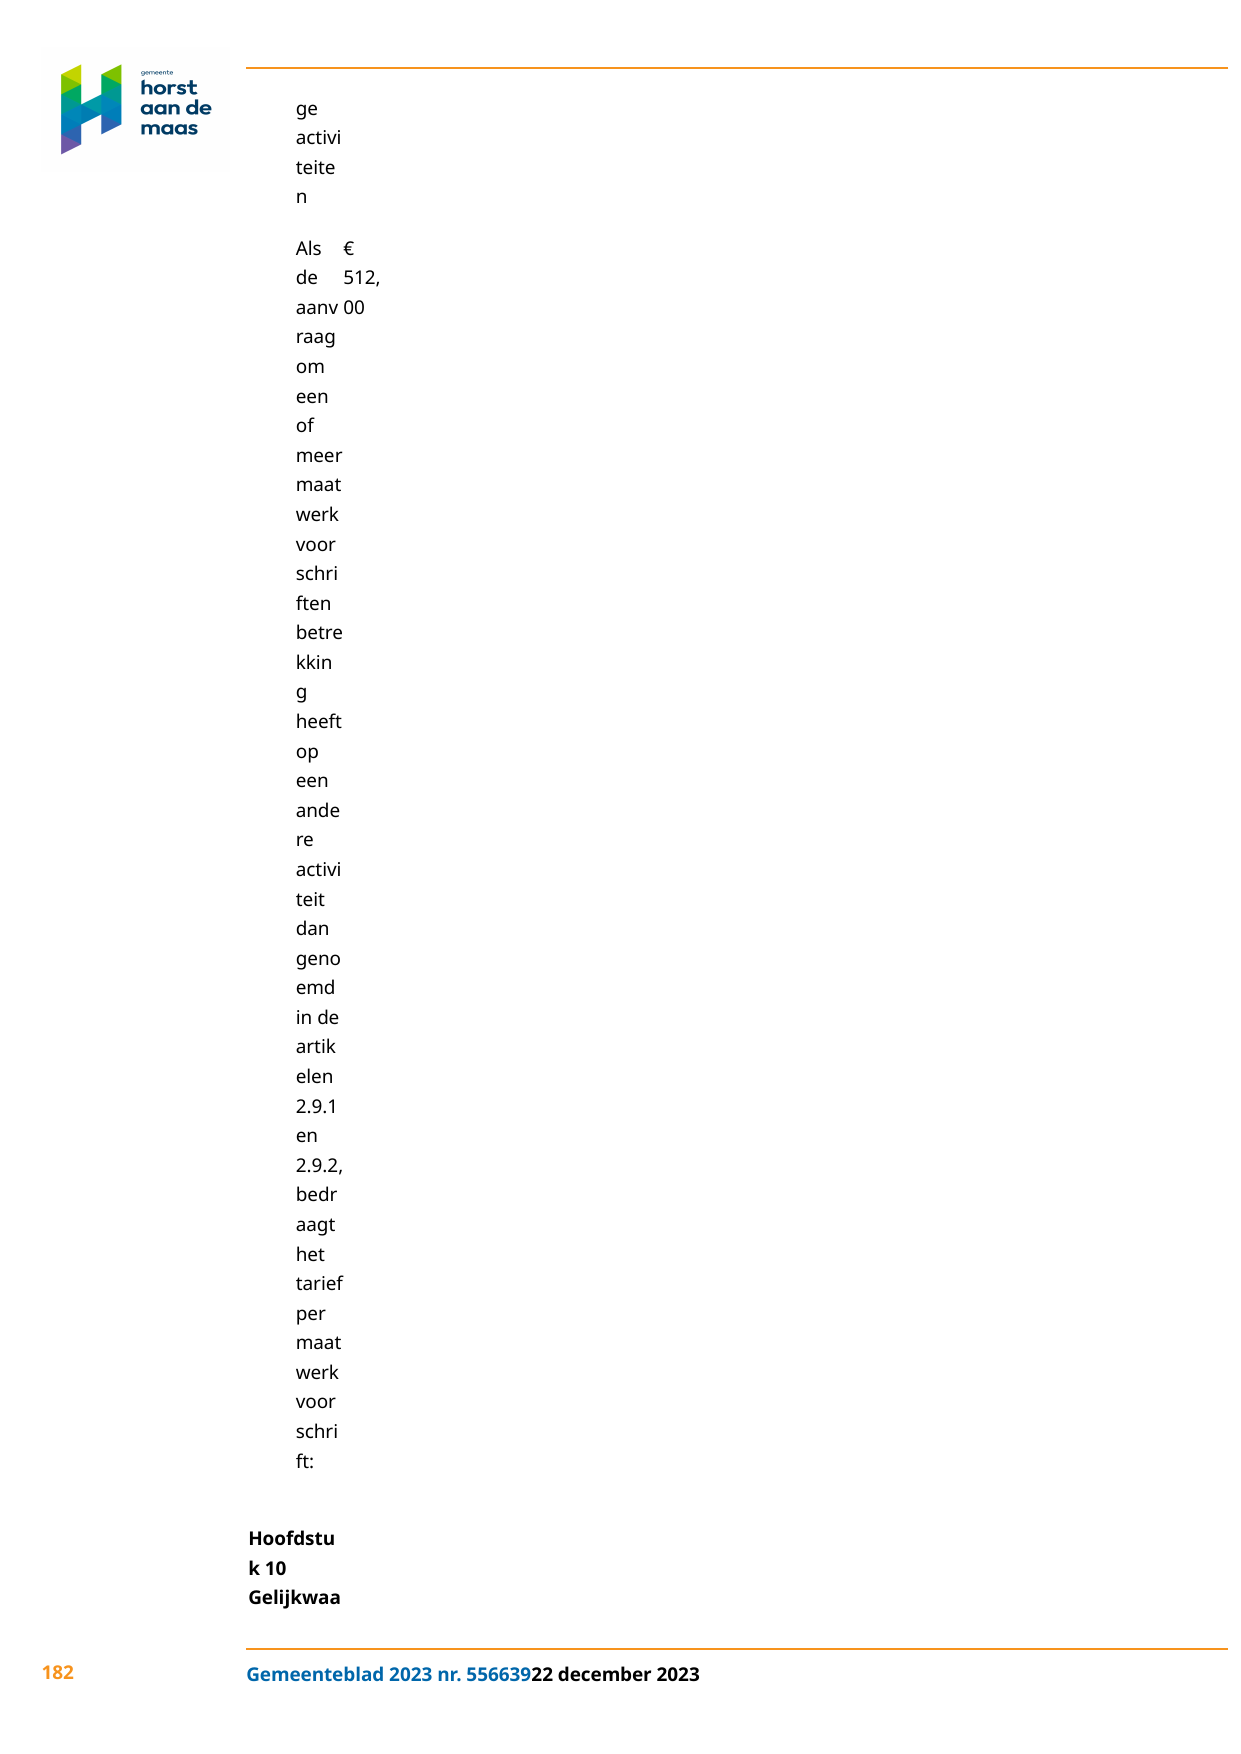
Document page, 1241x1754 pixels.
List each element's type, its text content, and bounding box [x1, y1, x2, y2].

table_cell € 512,00 [343, 235, 391, 1474]
table_cell [248, 209, 296, 235]
table_cell Hoofdstuk 10 Gelijkwaa [248, 1525, 343, 1610]
table_cell [343, 95, 391, 209]
table_cell ge activiteiten [296, 95, 343, 209]
table_cell [248, 1499, 296, 1525]
table_cell [343, 1474, 391, 1499]
table_cell [343, 1525, 391, 1610]
picture [41, 47, 231, 172]
table_cell Als de aanvraag om een of meer maatwerkvoorschriften betrekking heeft op een andere activiteit dan genoemd in de artikelen 2.9.1 en 2.9.2, bedraagt het tarief per maatwerkvoorschrift: [296, 235, 343, 1474]
table_cell [248, 235, 296, 1474]
table_cell [296, 1474, 343, 1499]
table_cell [296, 1499, 343, 1525]
table_cell [343, 1499, 391, 1525]
table_cell [248, 1474, 296, 1499]
table_cell [296, 209, 343, 235]
table_cell [343, 209, 391, 235]
table_cell [248, 95, 296, 209]
